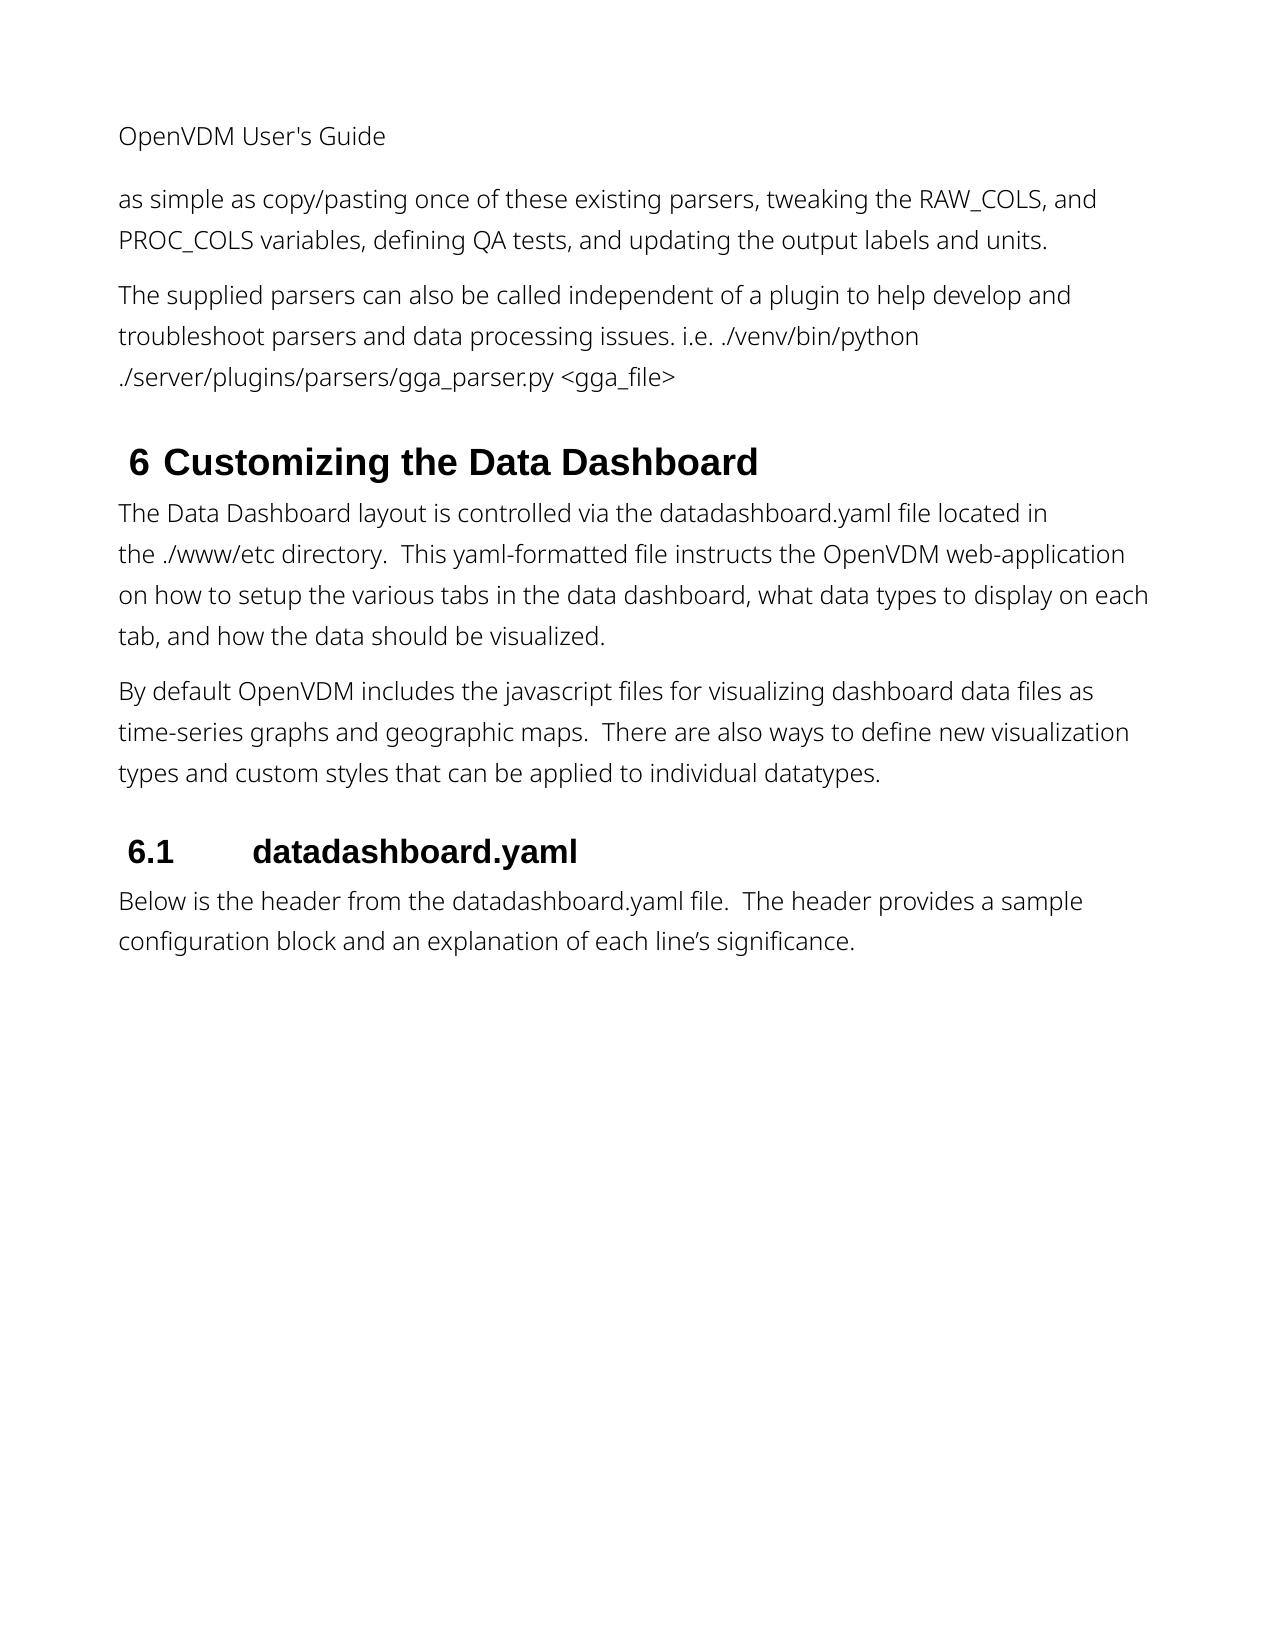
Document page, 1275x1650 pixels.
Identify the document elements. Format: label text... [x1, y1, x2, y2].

subtitle datadashboard.yaml [118, 832, 1157, 871]
subtitle Customizing the Data Dashboard [118, 440, 1157, 484]
text The supplied parsers can also be called independent of a plugin to help develop and troubleshoot parsers and data processing issues. i.e. ./venv/bin/python ./server/plugins/parsers/gga_parser.py <gga_file> [118, 278, 1157, 394]
text Below is the header from the datadashboard.yaml file. The header provides a sample configuration block and an explanation of each line’s significance. [118, 883, 1157, 958]
text The Data Dashboard layout is controlled via the datadashboard.yaml file located in the ./www/etc directory. This yaml-formatted file instructs the OpenVDM web-application on how to setup the various tabs in the data dashboard, what data types to display on each tab, and how the data should be visualized. [118, 496, 1157, 653]
text By default OpenVDM includes the javascript files for visualizing dashboard data files as time-series graphs and geographic maps. There are also ways to define new visualization types and custom styles that can be applied to individual datatypes. [118, 674, 1157, 790]
text as simple as copy/pasting once of these existing parsers, tweaking the RAW_COLS, and PROC_COLS variables, defining QA tests, and updating the output labels and units. [118, 182, 1157, 257]
